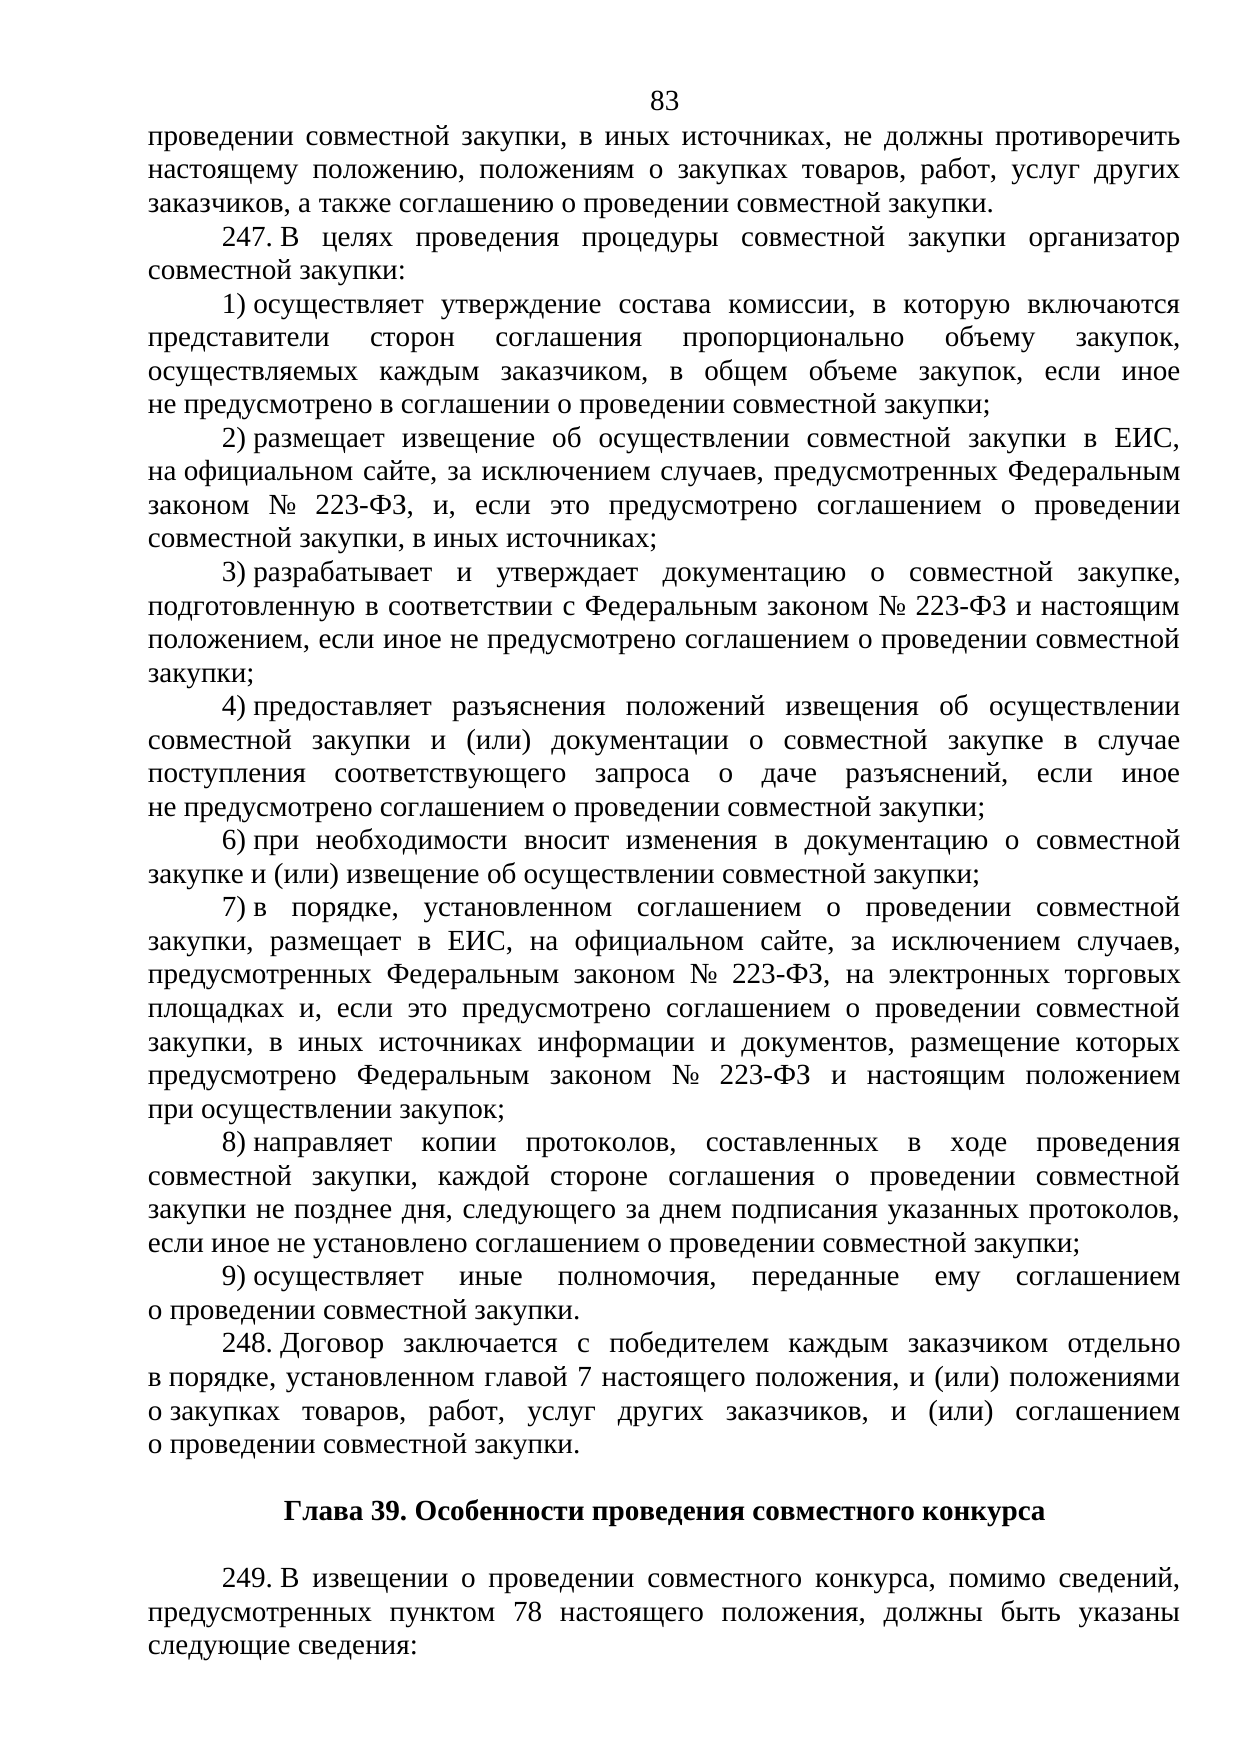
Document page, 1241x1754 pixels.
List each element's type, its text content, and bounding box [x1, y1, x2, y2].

text 9) осуществляет иные полномочия, переданные ему соглашением о проведении совместной закупки. [148, 1258, 1181, 1326]
text 1) осуществляет утверждение состава комиссии, в которую включаются представители сторон соглашения пропорционально объему закупок, осуществляемых каждым заказчиком, в общем объеме закупок, если иное не предусмотрено в соглашении о проведении совместной закупки; [148, 286, 1181, 420]
text 2) размещает извещение об осуществлении совместной закупки в ЕИС, на официальном сайте, за исключением случаев, предусмотренных Федеральным законом № 223-ФЗ, и, если это предусмотрено соглашением о проведении совместной закупки, в иных источниках; [148, 420, 1181, 554]
text 248. Договор заключается с победителем каждым заказчиком отдельно в порядке, установленном главой 7 настоящего положения, и (или) положениями о закупках товаров, работ, услуг других заказчиков, и (или) соглашением о проведении совместной закупки. [148, 1326, 1181, 1460]
text проведении совместной закупки, в иных источниках, не должны противоречить настоящему положению, положениям о закупках товаров, работ, услуг других заказчиков, а также соглашению о проведении совместной закупки. [148, 118, 1181, 219]
text 6) при необходимости вносит изменения в документацию о совместной закупке и (или) извещение об осуществлении совместной закупки; [148, 822, 1181, 889]
text 8) направляет копии протоколов, составленных в ходе проведения совместной закупки, каждой стороне соглашения о проведении совместной закупки не позднее дня, следующего за днем подписания указанных протоколов, если иное не установлено соглашением о проведении совместной закупки; [148, 1124, 1181, 1258]
text 247. В целях проведения процедуры совместной закупки организатор совместной закупки: [148, 219, 1181, 286]
text 4) предоставляет разъяснения положений извещения об осуществлении совместной закупки и (или) документации о совместной закупке в случае поступления соответствующего запроса о даче разъяснений, если иное не предусмотрено соглашением о проведении совместной закупки; [148, 688, 1181, 822]
text Глава 39. Особенности проведения совместного конкурса [148, 1493, 1181, 1527]
text 7) в порядке, установленном соглашением о проведении совместной закупки, размещает в ЕИС, на официальном сайте, за исключением случаев, предусмотренных Федеральным законом № 223-ФЗ, на электронных торговых площадках и, если это предусмотрено соглашением о проведении совместной закупки, в иных источниках информации и документов, размещение которых предусмотрено Федеральным законом № 223-ФЗ и настоящим положением при осуществлении закупок; [148, 889, 1181, 1124]
text 249. В извещении о проведении совместного конкурса, помимо сведений, предусмотренных пунктом 78 настоящего положения, должны быть указаны следующие сведения: [148, 1560, 1181, 1661]
text 3) разрабатывает и утверждает документацию о совместной закупке, подготовленную в соответствии с Федеральным законом № 223-ФЗ и настоящим положением, если иное не предусмотрено соглашением о проведении совместной закупки; [148, 554, 1181, 688]
